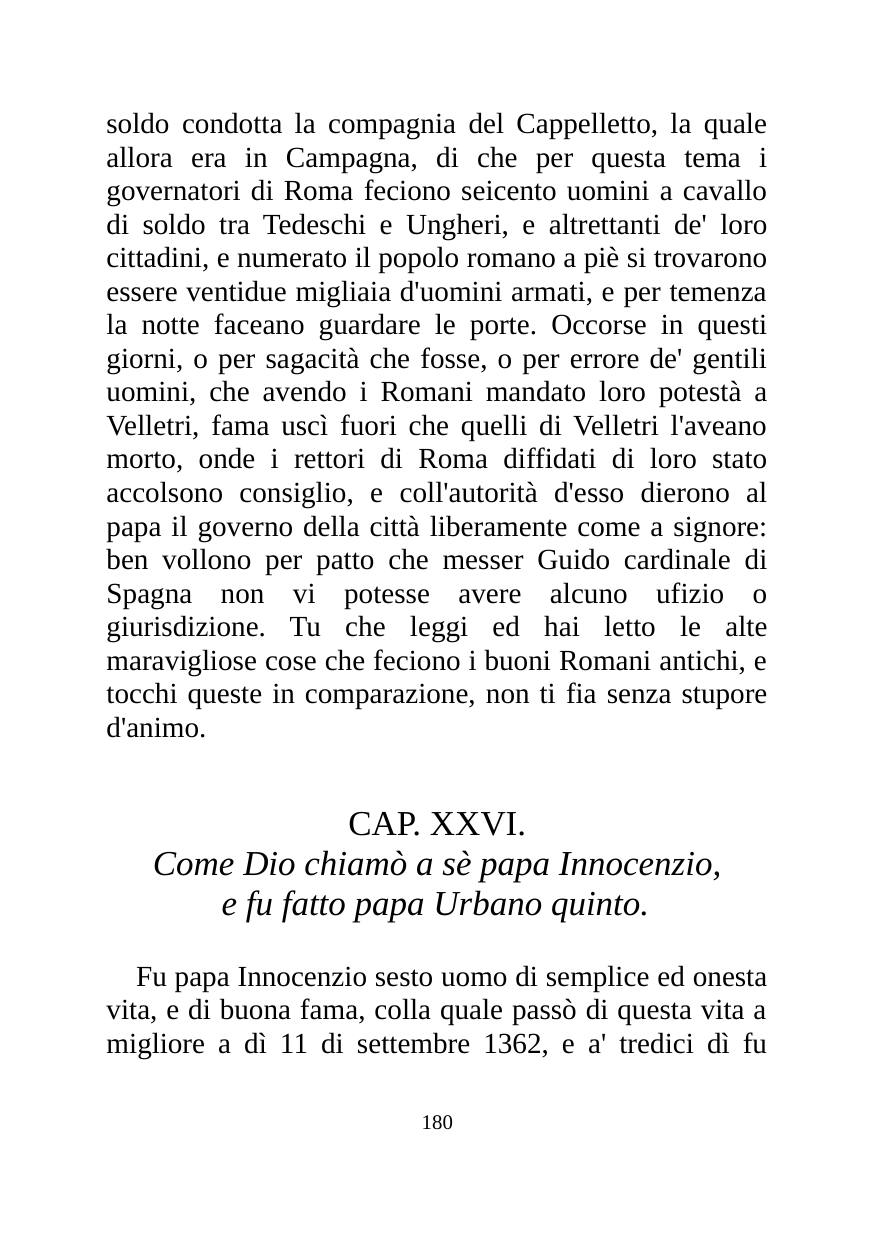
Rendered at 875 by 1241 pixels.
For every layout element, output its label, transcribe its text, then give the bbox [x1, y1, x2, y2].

text Fu papa Innocenzio sesto uomo di semplice ed onesta vita, e di buona fama, colla quale passò di questa vita a migliore a dì 11 di settembre 1362, e a' tredici dì fu [106, 959, 768, 1059]
text soldo condotta la compagnia del Cappelletto, la quale allora era in Campagna, di che per questa tema i governatori di Roma feciono seicento uomini a cavallo di soldo tra Tedeschi e Ungheri, e altrettanti de' loro cittadini, e numerato il popolo romano a piè si trovarono essere ventidue migliaia d'uomini armati, e per temenza la notte faceano guardare le porte. Occorse in questi giorni, o per sagacità che fosse, o per errore de' gentili uomini, che avendo i Romani mandato loro potestà a Velletri, fama uscì fuori che quelli di Velletri l'aveano morto, onde i rettori di Roma diffidati di loro stato accolsono consiglio, e coll'autorità d'esso dierono al papa il governo della città liberamente come a signore: ben vollono per patto che messer Guido cardinale di Spagna non vi potesse avere alcuno ufizio o giurisdizione. Tu che leggi ed hai letto le alte maravigliose cose che feciono i buoni Romani antichi, e tocchi queste in comparazione, non ti fia senza stupore d'animo. [106, 106, 768, 743]
subtitle CAP. XXVI. Come Dio chiamò a sè papa Innocenzio, e fu fatto papa Urbano quinto. [106, 803, 768, 923]
